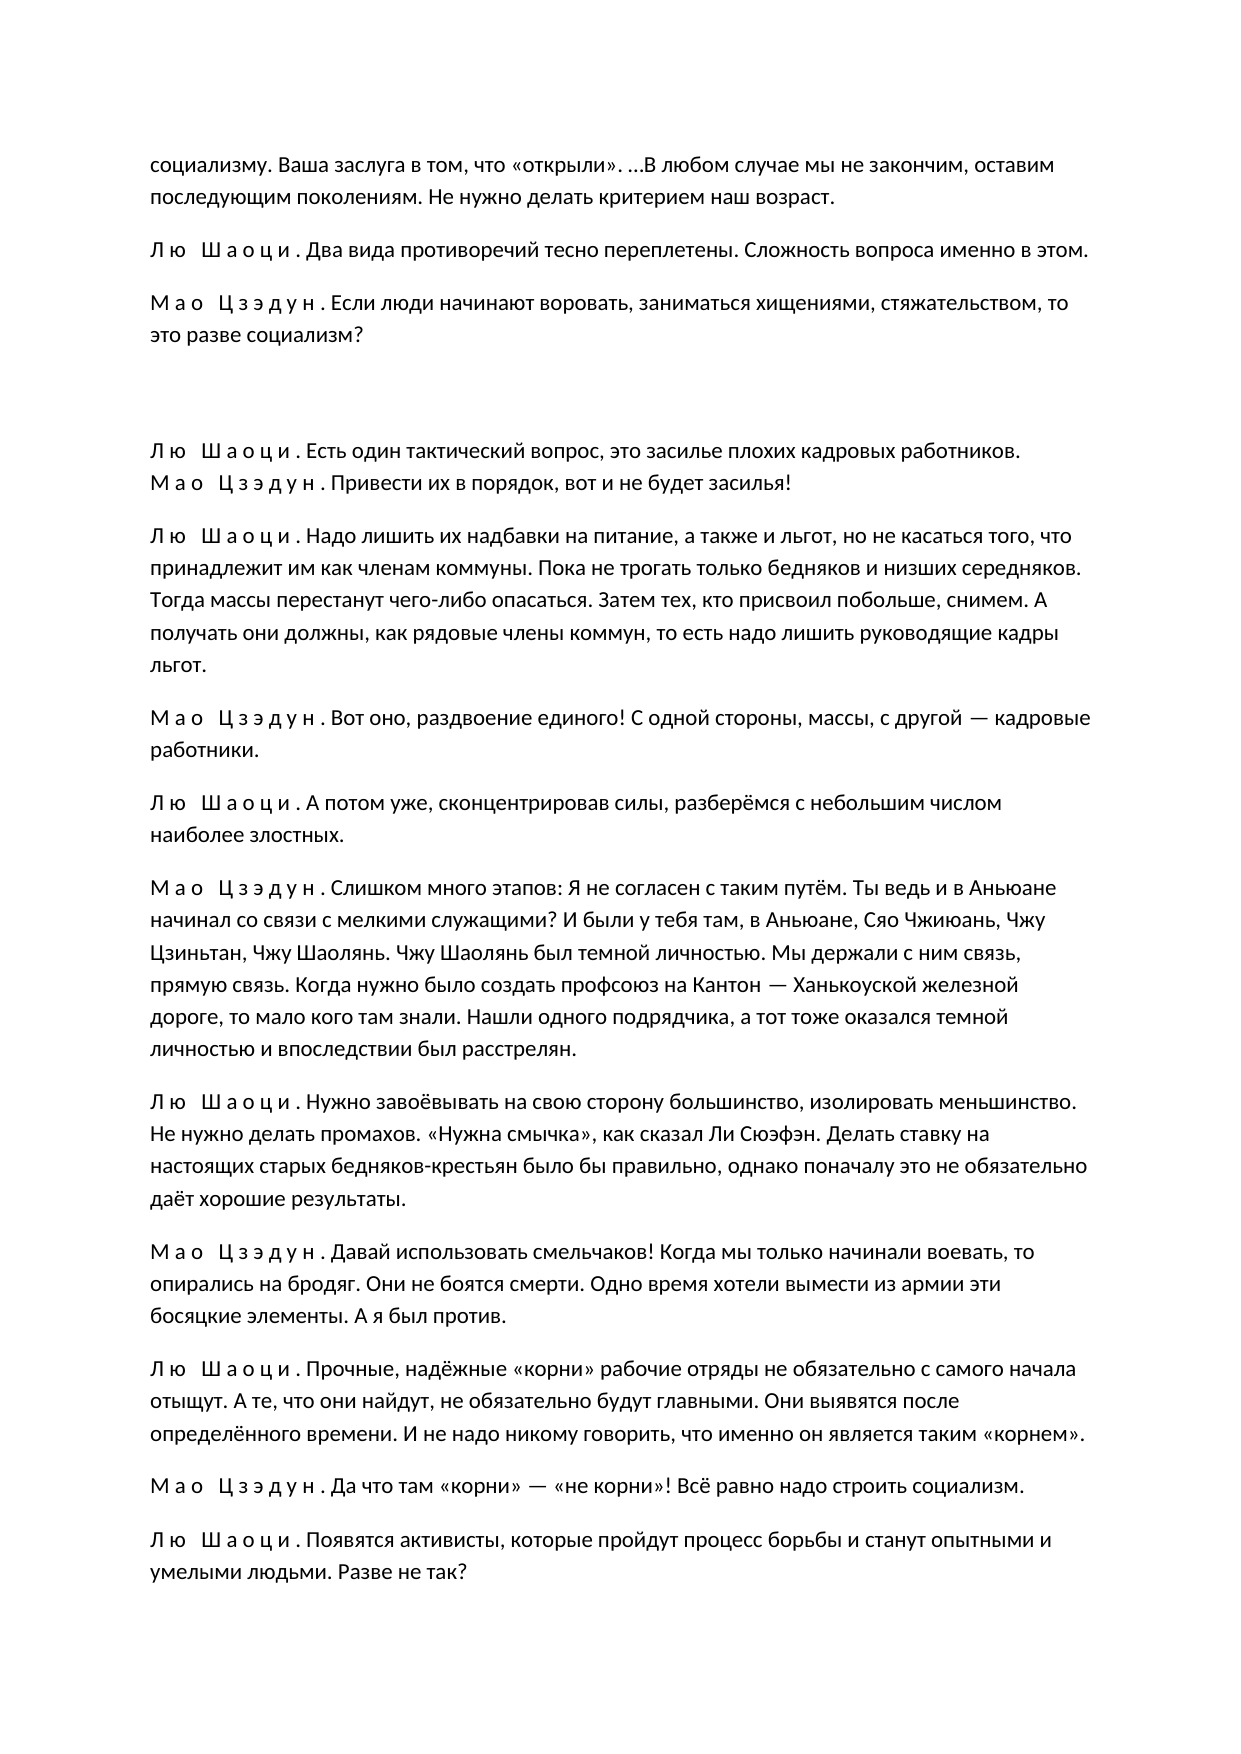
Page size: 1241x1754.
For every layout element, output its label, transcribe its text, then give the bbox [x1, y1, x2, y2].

text Мао Цзэдун. Если люди начинают воровать, заниматься хищениями, стяжательством, то это разве социализм? [150, 288, 1091, 348]
text Мао Цзэдун. Да что там «корни» — «не корни»! Всё равно надо строить социализм. [150, 1472, 1091, 1500]
text Лю Шаоци. А потом уже, сконцентрировав силы, разберёмся с небольшим числом наиболее злостных. [150, 788, 1091, 848]
text Лю Шаоци. Прочные, надёжные «корни» рабочие отряды не обязательно с самого начала отыщут. А те, что они найдут, не обязательно будут главными. Они выявятся после определённого времени. И не надо никому говорить, что именно он является таким «корнем». [150, 1354, 1091, 1447]
text Лю Шаоци. Есть один тактический вопрос, это засилье плохих кадровых работников. [150, 436, 1091, 464]
text Мао Цзэдун. Вот оно, раздвоение единого! С одной стороны, массы, с другой — кадровые работники. [150, 703, 1091, 763]
text Мао Цзэдун. Привести их в порядок, вот и не будет засилья! [150, 468, 1091, 496]
text Мао Цзэдун. Слишком много этапов: Я не согласен с таким путём. Ты ведь и в Аньюане начинал со связи с мелкими служащими? И были у тебя там, в Аньюане, Сяо Чжиюань, Чжу Цзиньтан, Чжу Шаолянь. Чжу Шаолянь был темной личностью. Мы держали с ним связь, прямую связь. Когда нужно было создать профсоюз на Кантон — Ханькоуской железной дороге, то мало кого там знали. Нашли одного подрядчика, а тот тоже оказался темной личностью и впоследствии был расстрелян. [150, 873, 1091, 1062]
text Лю Шаоци. Два вида противоречий тесно переплетены. Сложность вопроса именно в этом. [150, 235, 1091, 263]
text социализму. Ваша заслуга в том, что «открыли». …В любом случае мы не закончим, оставим последующим поколениям. Не нужно делать критерием наш возраст. [150, 150, 1091, 210]
text Лю Шаоци. Надо лишить их надбавки на питание, а также и льгот, но не касаться того, что принадлежит им как членам коммуны. Пока не трогать только бедняков и низших середняков. Тогда массы перестанут чего-либо опасаться. Затем тех, кто присвоил побольше, снимем. А получать они должны, как рядовые члены коммун, то есть надо лишить руководящие кадры льгот. [150, 521, 1091, 678]
text Лю Шаоци. Появятся активисты, которые пройдут процесс борьбы и станут опытными и умелыми людьми. Разве не так? [150, 1525, 1091, 1585]
text Лю Шаоци. Нужно завоёвывать на свою сторону большинство, изолировать меньшинство. Не нужно делать промахов. «Нужна смычка», как сказал Ли Сюэфэн. Делать ставку на настоящих старых бедняков-крестьян было бы правильно, однако поначалу это не обязательно даёт хорошие результаты. [150, 1087, 1091, 1212]
text Мао Цзэдун. Давай использовать смельчаков! Когда мы только начинали воевать, то опирались на бродяг. Они не боятся смерти. Одно время хотели вымести из армии эти босяцкие элементы. А я был против. [150, 1237, 1091, 1329]
